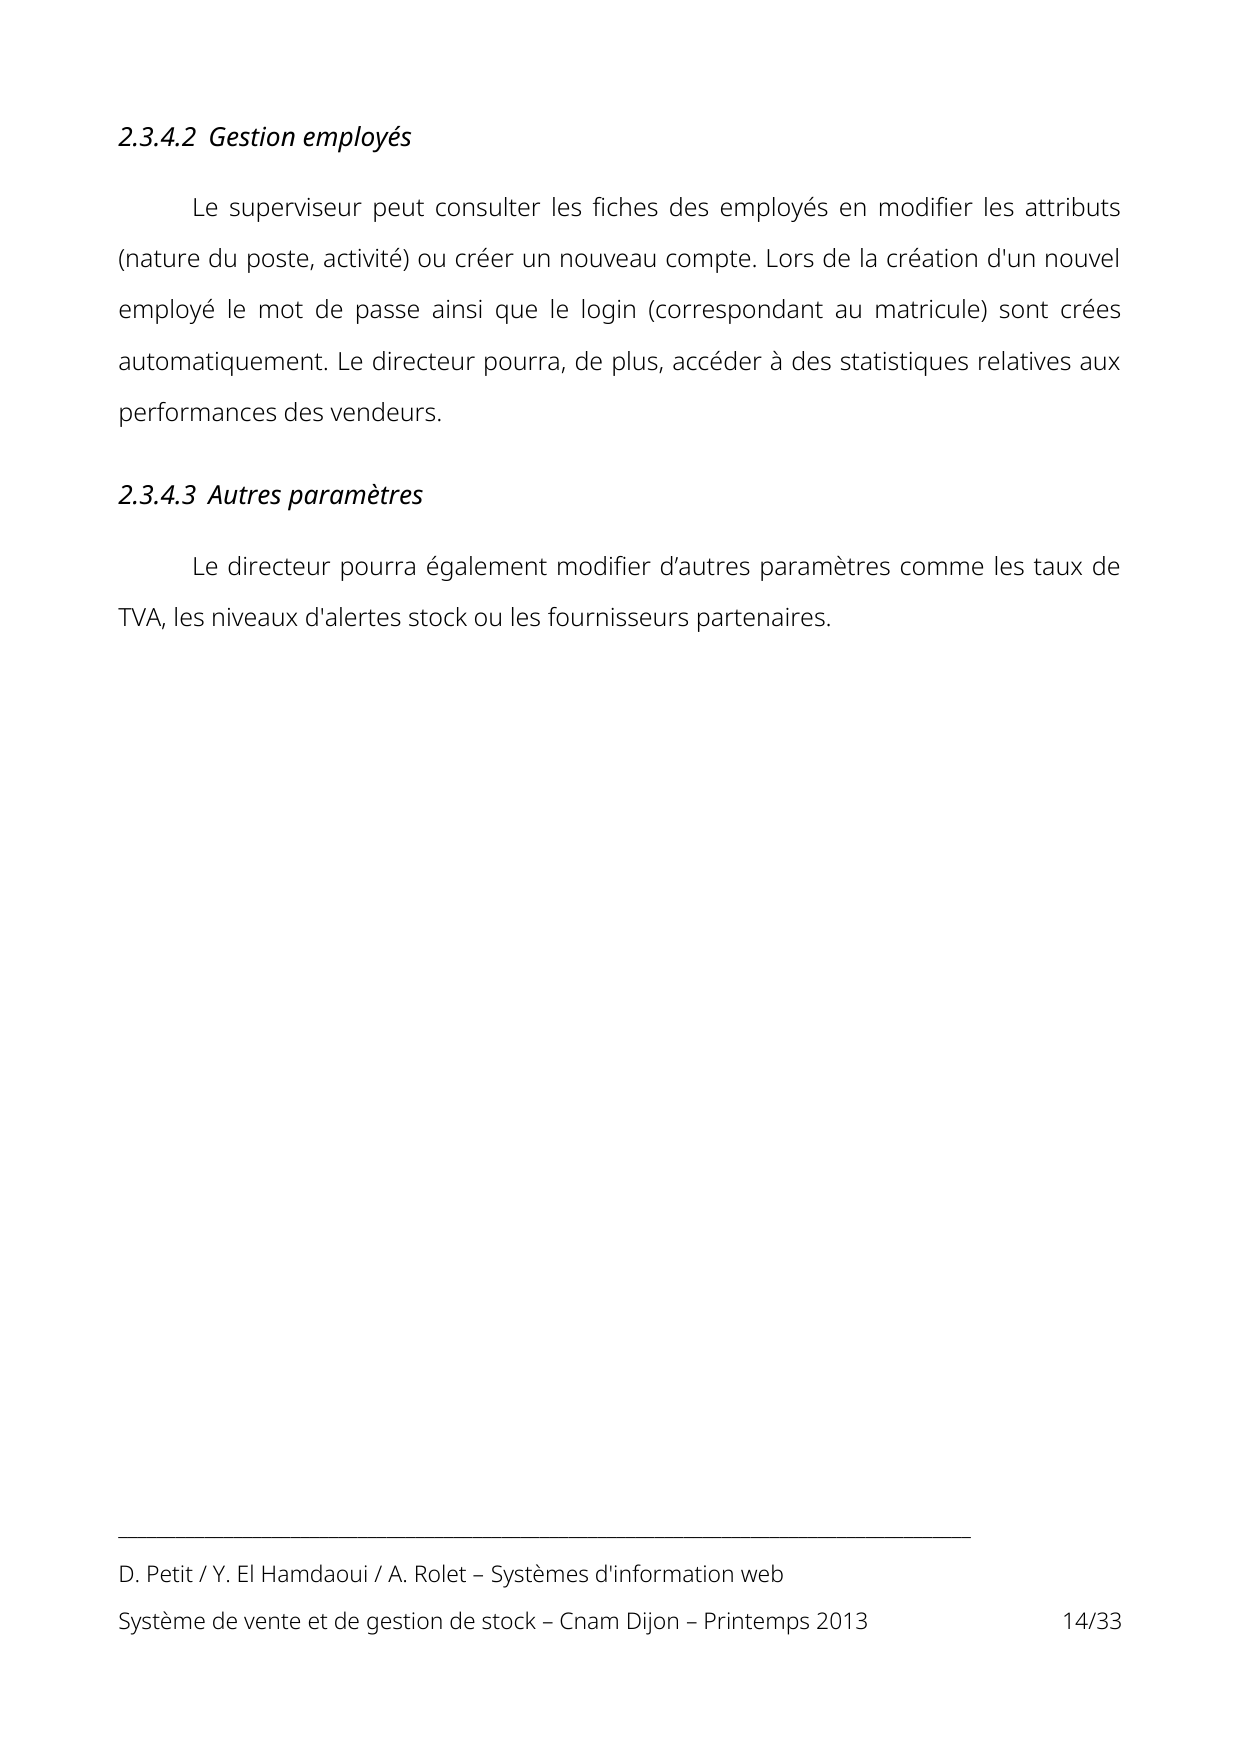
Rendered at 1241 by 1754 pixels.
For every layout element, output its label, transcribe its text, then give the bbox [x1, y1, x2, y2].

text Le directeur pourra également modifier d’autres paramètres comme les taux de TVA, les niveaux d'alertes stock ou les fournisseurs partenaires. [118, 548, 1122, 633]
subtitle Gestion employés [118, 118, 1122, 154]
subtitle Autres paramètres [118, 476, 1122, 512]
text Le superviseur peut consulter les fiches des employés en modifier les attributs (nature du poste, activité) ou créer un nouveau compte. Lors de la création d'un nouvel employé le mot de passe ainsi que le login (correspondant au matricule) sont crées automatiquement. Le directeur pourra, de plus, accéder à des statistiques relatives aux performances des vendeurs. [118, 190, 1122, 428]
